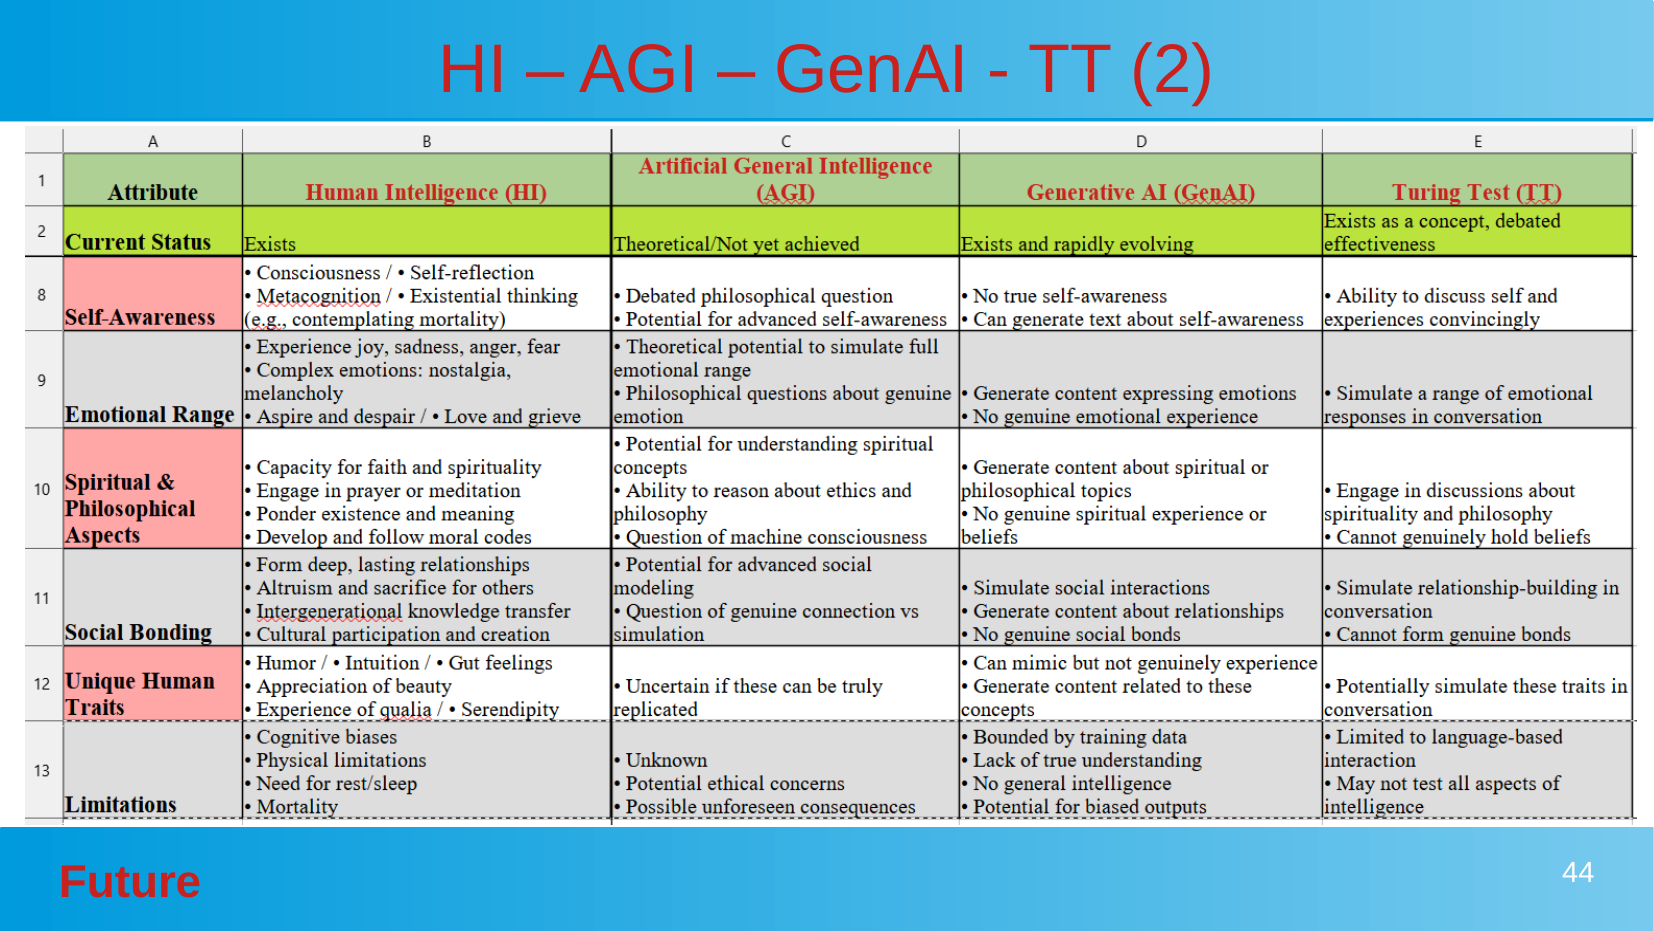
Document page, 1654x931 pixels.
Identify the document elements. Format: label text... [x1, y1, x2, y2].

picture [25, 126, 1637, 826]
title HI – AGI – GenAI - TT (2) [59, 29, 1595, 108]
